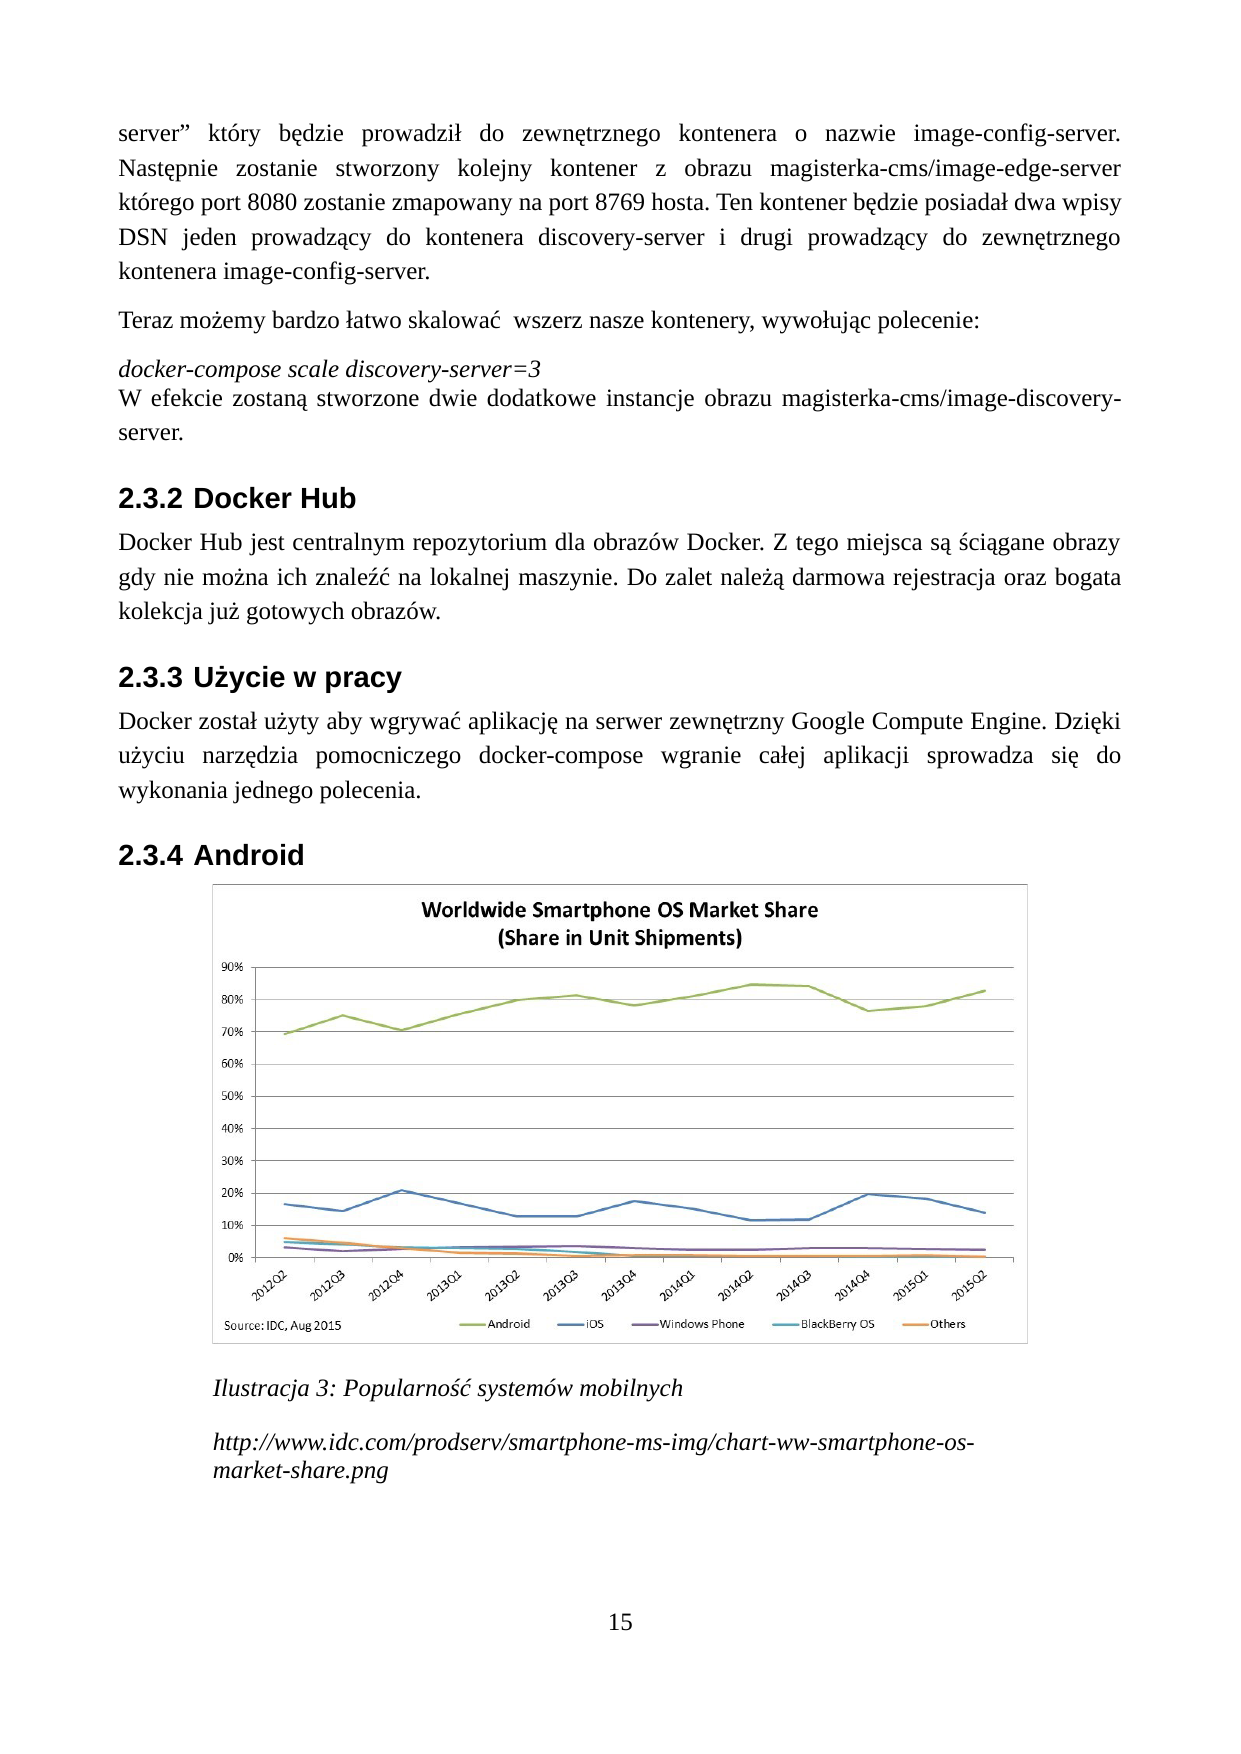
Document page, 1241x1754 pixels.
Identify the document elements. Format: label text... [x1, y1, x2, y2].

text Docker Hub jest centralnym repozytorium dla obrazów Docker. Z tego miejsca są ściągane obrazy gdy nie można ich znaleźć na lokalnej maszynie. Do zalet należą darmowa rejestracja oraz bogata kolekcja już gotowych obrazów. [118, 527, 1122, 625]
text Teraz możemy bardzo łatwo skalować wszerz nasze kontenery, wywołując polecenie: [118, 305, 1122, 334]
picture [212, 884, 1028, 1344]
subtitle Android [118, 838, 1122, 872]
subtitle Użycie w pracy [118, 660, 1122, 693]
subtitle Docker Hub [118, 481, 1122, 514]
text W efekcie zostaną stworzone dwie dodatkowe instancje obrazu magisterka-cms/image-discovery-server. [118, 383, 1122, 446]
text Ilustracja 3: Popularność systemów mobilnych [213, 1344, 1028, 1402]
text Docker został użyty aby wgrywać aplikację na serwer zewnętrzny Google Compute Engine. Dzięki użyciu narzędzia pomocniczego docker-compose wgranie całej aplikacji sprowadza się do wykonania jednego polecenia. [118, 706, 1122, 803]
text http://www.idc.com/prodserv/smartphone-ms-img/chart-ww-smartphone-os-market-share.png [213, 1427, 1028, 1484]
text docker-compose scale discovery-server=3 [118, 354, 1122, 383]
text server” który będzie prowadził do zewnętrznego kontenera o nazwie image-config-server. Następnie zostanie stworzony kolejny kontener z obrazu magisterka-cms/image-edge-server którego port 8080 zostanie zmapowany na port 8769 hosta. Ten kontener będzie posiadał dwa wpisy DSN jeden prowadzący do kontenera discovery-server i drugi prowadzący do zewnętrznego kontenera image-config-server. [118, 118, 1122, 285]
